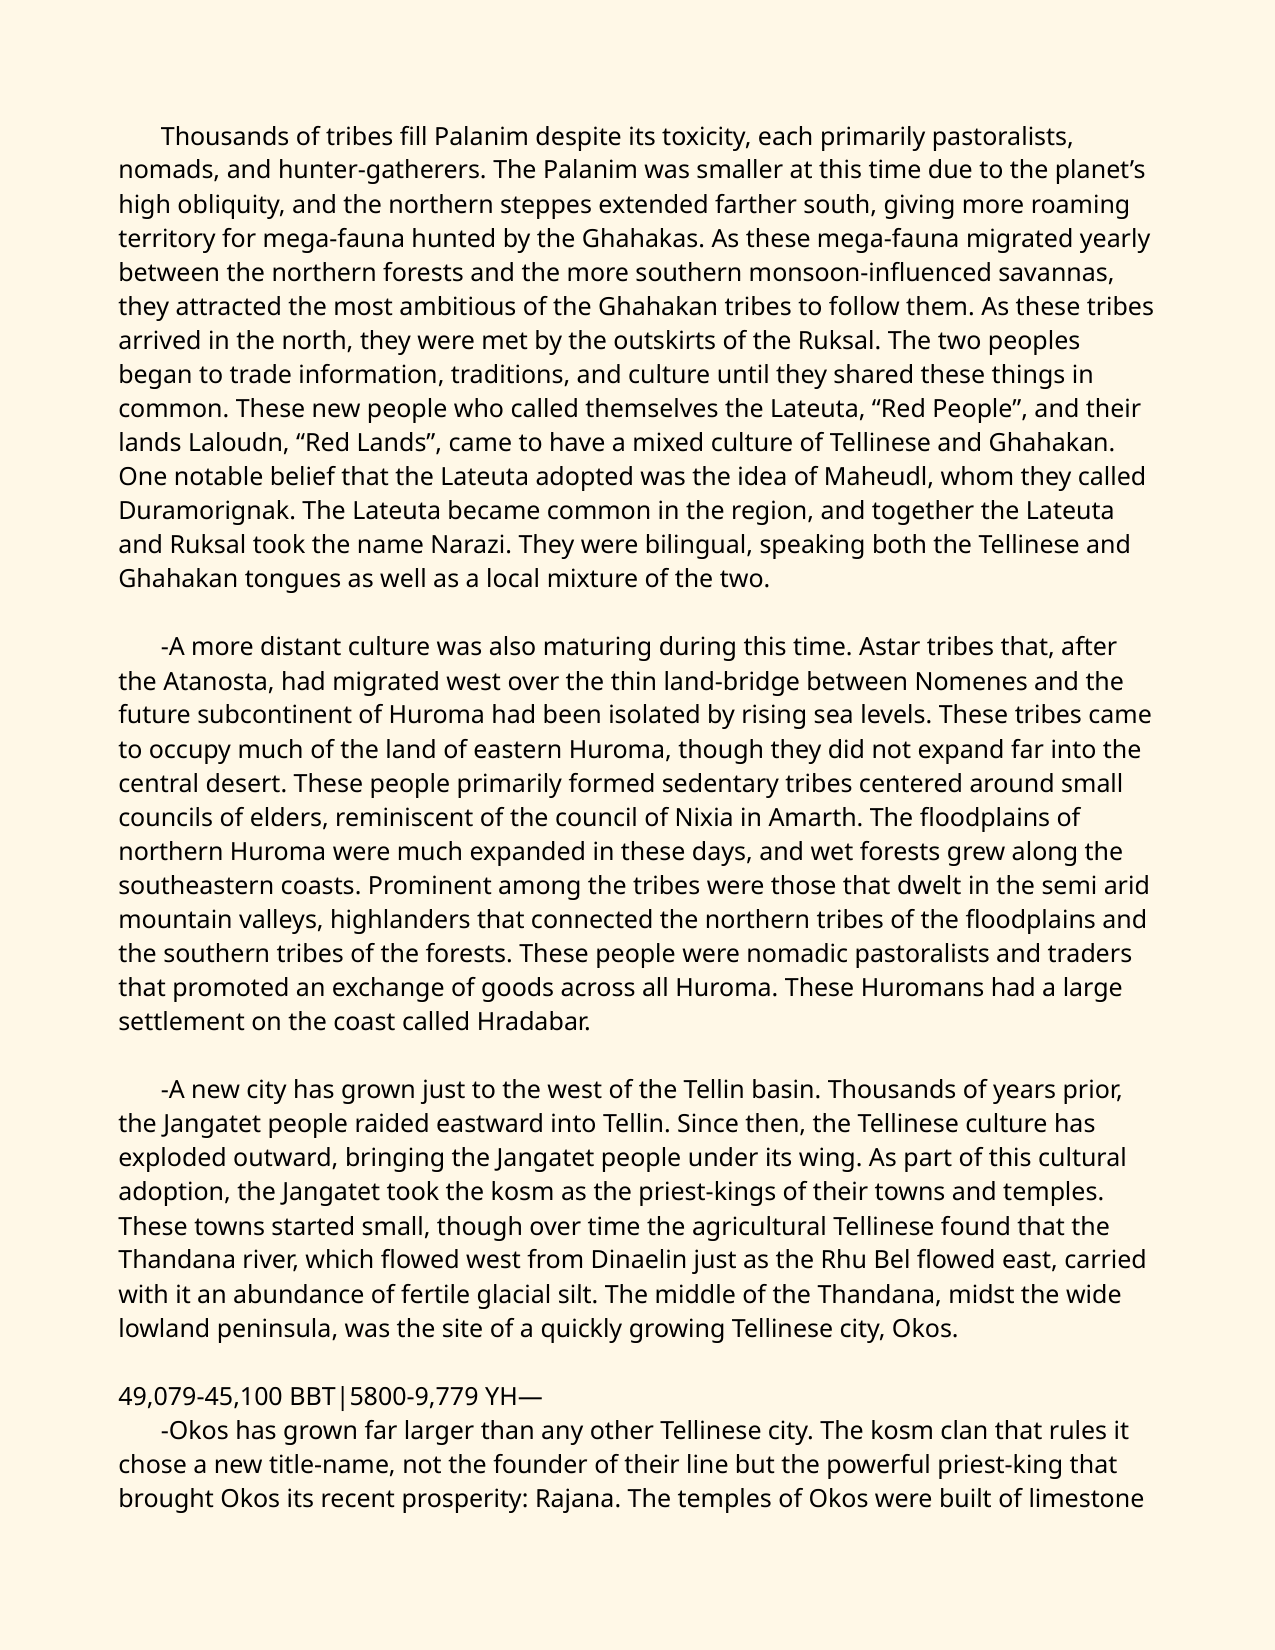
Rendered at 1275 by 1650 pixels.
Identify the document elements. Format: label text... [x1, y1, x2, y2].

text -A new city has grown just to the west of the Tellin basin. Thousands of years prior, the Jangatet people raided eastward into Tellin. Since then, the Tellinese culture has exploded outward, bringing the Jangatet people under its wing. As part of this cultural adoption, the Jangatet took the kosm as the priest-kings of their towns and temples. These towns started small, though over time the agricultural Tellinese found that the Thandana river, which flowed west from Dinaelin just as the Rhu Bel flowed east, carried with it an abundance of fertile glacial silt. The middle of the Thandana, midst the wide lowland peninsula, was the site of a quickly growing Tellinese city, Okos. [118, 1072, 1157, 1344]
text Thousands of tribes fill Palanim despite its toxicity, each primarily pastoralists, nomads, and hunter-gatherers. The Palanim was smaller at this time due to the planet’s high obliquity, and the northern steppes extended farther south, giving more roaming territory for mega-fauna hunted by the Ghahakas. As these mega-fauna migrated yearly between the northern forests and the more southern monsoon-influenced savannas, they attracted the most ambitious of the Ghahakan tribes to follow them. As these tribes arrived in the north, they were met by the outskirts of the Ruksal. The two peoples began to trade information, traditions, and culture until they shared these things in common. These new people who called themselves the Lateuta, “Red People”, and their lands Laloudn, “Red Lands”, came to have a mixed culture of Tellinese and Ghahakan. One notable belief that the Lateuta adopted was the idea of Maheudl, whom they called Duramorignak. The Lateuta became common in the region, and together the Lateuta and Ruksal took the name Narazi. They were bilingual, speaking both the Tellinese and Ghahakan tongues as well as a local mixture of the two. [118, 118, 1157, 595]
text -Okos has grown far larger than any other Tellinese city. The kosm clan that rules it chose a new title-name, not the founder of their line but the powerful priest-king that brought Okos its recent prosperity: Rajana. The temples of Okos were built of limestone [118, 1412, 1157, 1515]
text -A more distant culture was also maturing during this time. Astar tribes that, after the Atanosta, had migrated west over the thin land-bridge between Nomenes and the future subcontinent of Huroma had been isolated by rising sea levels. These tribes came to occupy much of the land of eastern Huroma, though they did not expand far into the central desert. These people primarily formed sedentary tribes centered around small councils of elders, reminiscent of the council of Nixia in Amarth. The floodplains of northern Huroma were much expanded in these days, and wet forests grew along the southeastern coasts. Prominent among the tribes were those that dwelt in the semi arid mountain valleys, highlanders that connected the northern tribes of the floodplains and the southern tribes of the forests. These people were nomadic pastoralists and traders that promoted an exchange of goods across all Huroma. These Huromans had a large settlement on the coast called Hradabar. [118, 629, 1157, 1038]
text 49,079-45,100 BBT|5800-9,779 YH— [118, 1378, 1157, 1412]
